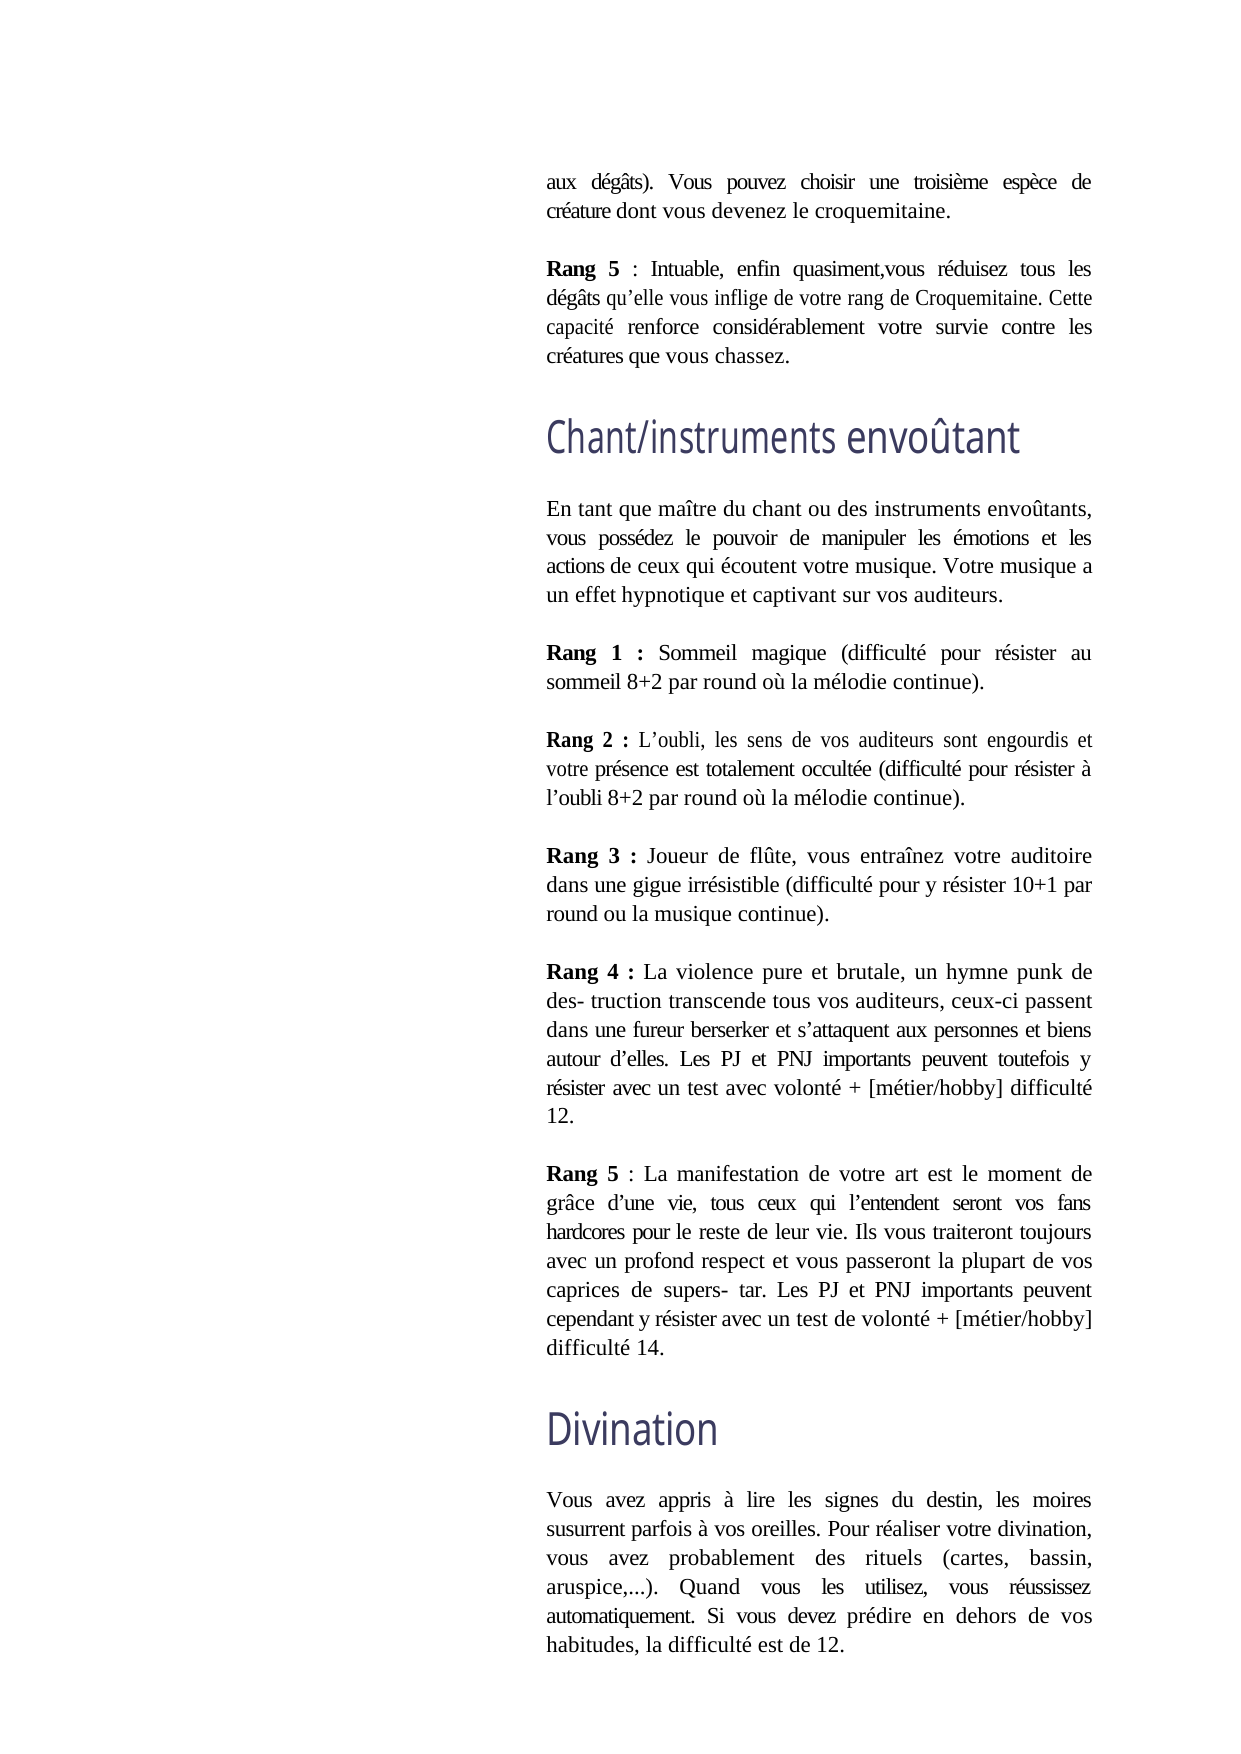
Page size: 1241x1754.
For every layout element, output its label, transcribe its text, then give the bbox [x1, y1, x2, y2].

text Rang 3 : Joueur de flûte, vous entraînez votre auditoire dans une gigue irrésistible (difficulté pour y résister 10+1 par round ou la musique continue). [546, 842, 1092, 926]
text En tant que maître du chant ou des instruments envoûtants, vous possédez le pouvoir de manipuler les émotions et les actions de ceux qui écoutent votre musique. Votre musique a un effet hypnotique et captivant sur vos auditeurs. [546, 494, 1093, 608]
subtitle Divination [546, 1396, 1240, 1459]
text Rang 5 : La manifestation de votre art est le moment de grâce d’une vie, tous ceux qui l’entendent seront vos fans hardcores pour le reste de leur vie. Ils vous traiteront toujours avec un profond respect et vous passeront la plupart de vos caprices de supers- tar. Les PJ et PNJ importants peuvent cependant y résister avec un test de volonté + [métier/hobby] difficulté 14. [546, 1160, 1093, 1360]
subtitle Chant/instruments envoûtant [546, 405, 1240, 467]
text Rang 1 : Sommeil magique (difficulté pour résister au sommeil 8+2 par round où la mélodie continue). [546, 639, 1092, 694]
text Rang 4 : La violence pure et brutale, un hymne punk de des- truction transcende tous vos auditeurs, ceux-ci passent dans une fureur berserker et s’attaquent aux personnes et biens autour d’elles. Les PJ et PNJ importants peuvent toutefois y résister avec un test avec volonté + [métier/hobby] difficulté 12. [546, 958, 1093, 1129]
text Rang 5 : Intuable, enfin quasiment,vous réduisez tous les dégâts qu’elle vous inflige de votre rang de Croquemitaine. Cette capacité renforce considérablement votre survie contre les créatures que vous chassez. [546, 255, 1093, 368]
text aux dégâts). Vous pouvez choisir une troisième espèce de créature dont vous devenez le croquemitaine. [546, 168, 1093, 224]
text Vous avez appris à lire les signes du destin, les moires susurrent parfois à vos oreilles. Pour réaliser votre divination, vous avez probablement des rituels (cartes, bassin, aruspice,...). Quand vous les utilisez, vous réussissez automatiquement. Si vous devez prédire en dehors de vos habitudes, la difficulté est de 12. [546, 1486, 1092, 1657]
text Rang 2 : L’oubli, les sens de vos auditeurs sont engourdis et votre présence est totalement occultée (difficulté pour résister à l’oubli 8+2 par round où la mélodie continue). [546, 726, 1092, 810]
